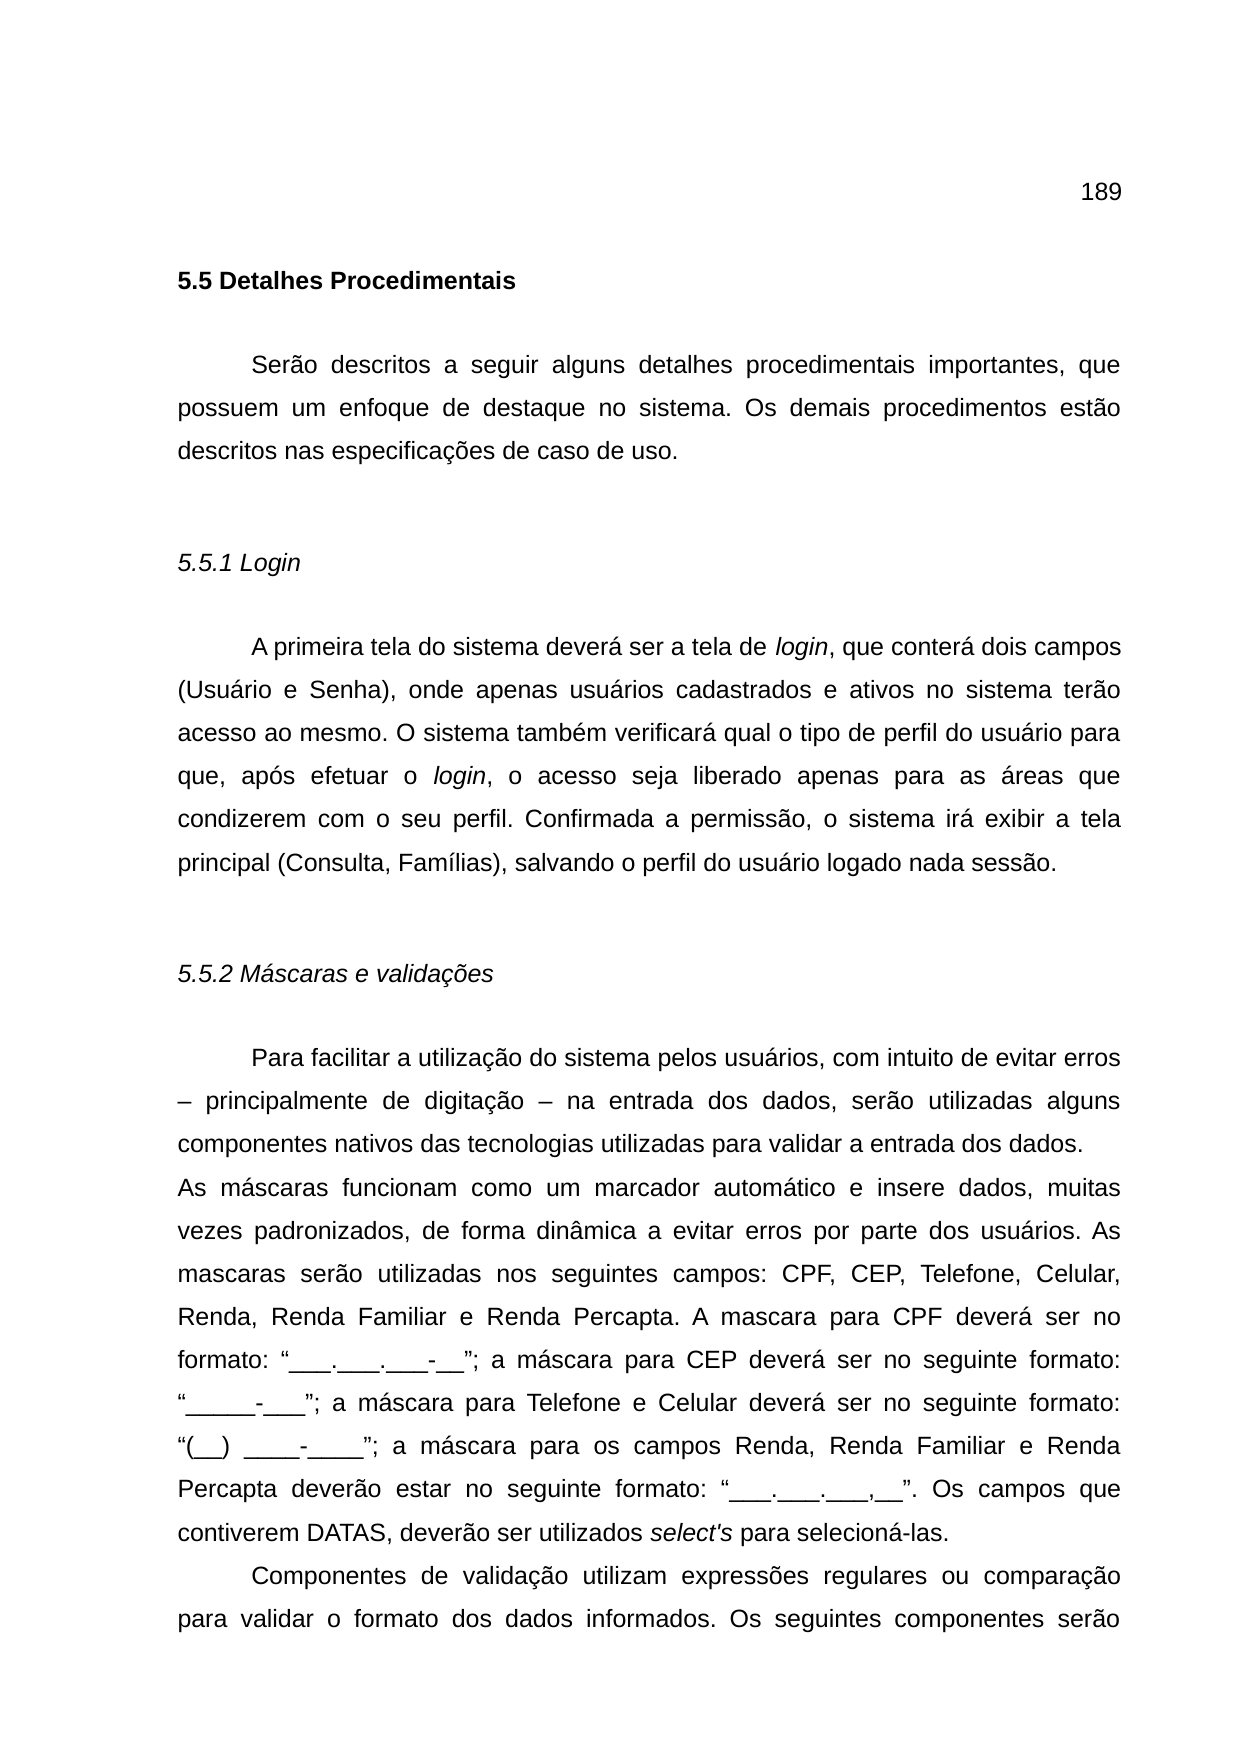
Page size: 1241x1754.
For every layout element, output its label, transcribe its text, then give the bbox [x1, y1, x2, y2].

text Componentes de validação utilizam expressões regulares ou comparação para validar o formato dos dados informados. Os seguintes componentes serão [177, 1561, 1122, 1633]
text As máscaras funcionam como um marcador automático e insere dados, muitas vezes padronizados, de forma dinâmica a evitar erros por parte dos usuários. As mascaras serão utilizadas nos seguintes campos: CPF, CEP, Telefone, Celular, Renda, Renda Familiar e Renda Percapta. A mascara para CPF deverá ser no formato: “___.___.___-__”; a máscara para CEP deverá ser no seguinte formato: “_____-___”; a máscara para Telefone e Celular deverá ser no seguinte formato: “(__) ____-____”; a máscara para os campos Renda, Renda Familiar e Renda Percapta deverão estar no seguinte formato: “___.___.___,__”. Os campos que contiverem DATAS, deverão ser utilizados select's para selecioná-las. [177, 1173, 1122, 1546]
text A primeira tela do sistema deverá ser a tela de login, que conterá dois campos (Usuário e Senha), onde apenas usuários cadastrados e ativos no sistema terão acesso ao mesmo. O sistema também verificará qual o tipo de perfil do usuário para que, após efetuar o login, o acesso seja liberado apenas para as áreas que condizerem com o seu perfil. Confirmada a permissão, o sistema irá exibir a tela principal (Consulta, Famílias), salvando o perfil do usuário logado nada sessão. [177, 632, 1122, 876]
subtitle 5.5.1 Login [177, 548, 1122, 576]
subtitle 5.5 Detalhes Procedimentais [177, 266, 1122, 294]
subtitle 5.5.2 Máscaras e validações [177, 959, 1122, 988]
text Para facilitar a utilização do sistema pelos usuários, com intuito de evitar erros – principalmente de digitação – na entrada dos dados, serão utilizadas alguns componentes nativos das tecnologias utilizadas para validar a entrada dos dados. [177, 1043, 1122, 1158]
text Serão descritos a seguir alguns detalhes procedimentais importantes, que possuem um enfoque de destaque no sistema. Os demais procedimentos estão descritos nas especificações de caso de uso. [177, 350, 1122, 465]
